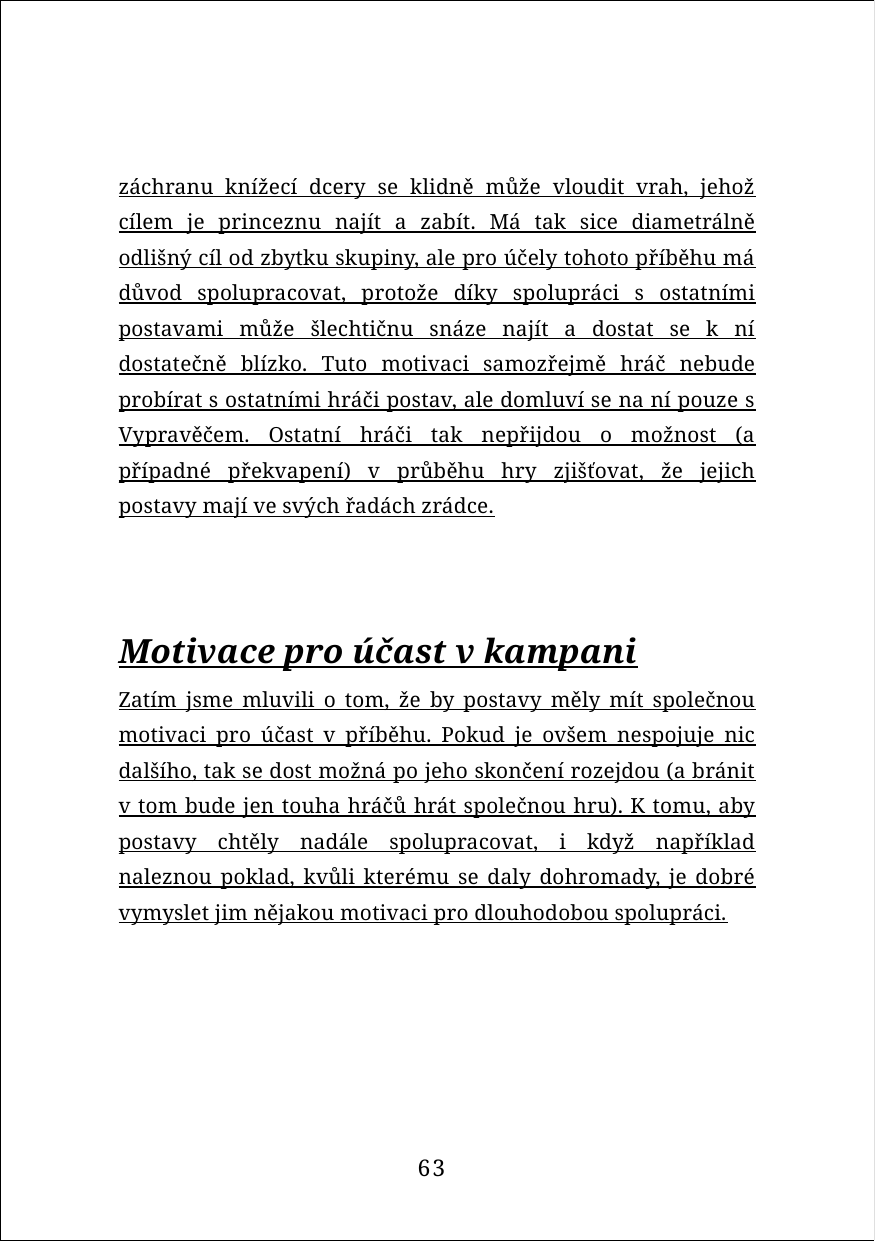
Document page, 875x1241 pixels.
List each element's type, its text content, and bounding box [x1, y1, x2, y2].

text dostatečně blízko. Tuto motivaci samozřejmě hráč nebude [118, 339, 756, 373]
text naleznou poklad, kvůli kterému se daly dohromady, je dobré [118, 852, 756, 886]
text cílem je princeznu najít a zabít. Má tak sice diametrálně [118, 197, 756, 231]
text postavy mají ve svých řadách zrádce. [118, 482, 756, 520]
text Vypravěčem. Ostatní hráči tak nepřijdou o možnost (a [118, 411, 756, 444]
text případné překvapení) v průběhu hry zjišťovat, že jejich [118, 445, 756, 480]
text vymyslet jim nějakou motivaci pro dlouhodobou spolupráci. [118, 887, 756, 926]
text probírat s ostatními hráči postav, ale domluví se na ní pouze s [118, 374, 756, 409]
text dalšího, tak se dost možná po jeho skončení rozejdou (a bránit [118, 745, 756, 780]
text záchranu knížecí dcery se klidně může vloudit vrah, jehož [118, 172, 756, 196]
text důvod spolupracovat, protože díky spolupráci s ostatními [118, 268, 756, 302]
subtitle Motivace pro účast v kampani [118, 627, 756, 673]
text motivaci pro účast v příběhu. Pokud je ovšem nespojuje nic [118, 710, 756, 744]
text odlišný cíl od zbytku skupiny, ale pro účely tohoto příběhu má [118, 232, 756, 267]
text postavami může šlechtičnu snáze najít a dostat se k ní [118, 303, 756, 338]
text Zatím jsme mluvili o tom, že by postavy měly mít společnou [118, 685, 756, 709]
text postavy chtěly nadále spolupracovat, i když například [118, 816, 756, 851]
text v tom bude jen touha hráčů hrát společnou hru). K tomu, aby [118, 781, 756, 815]
